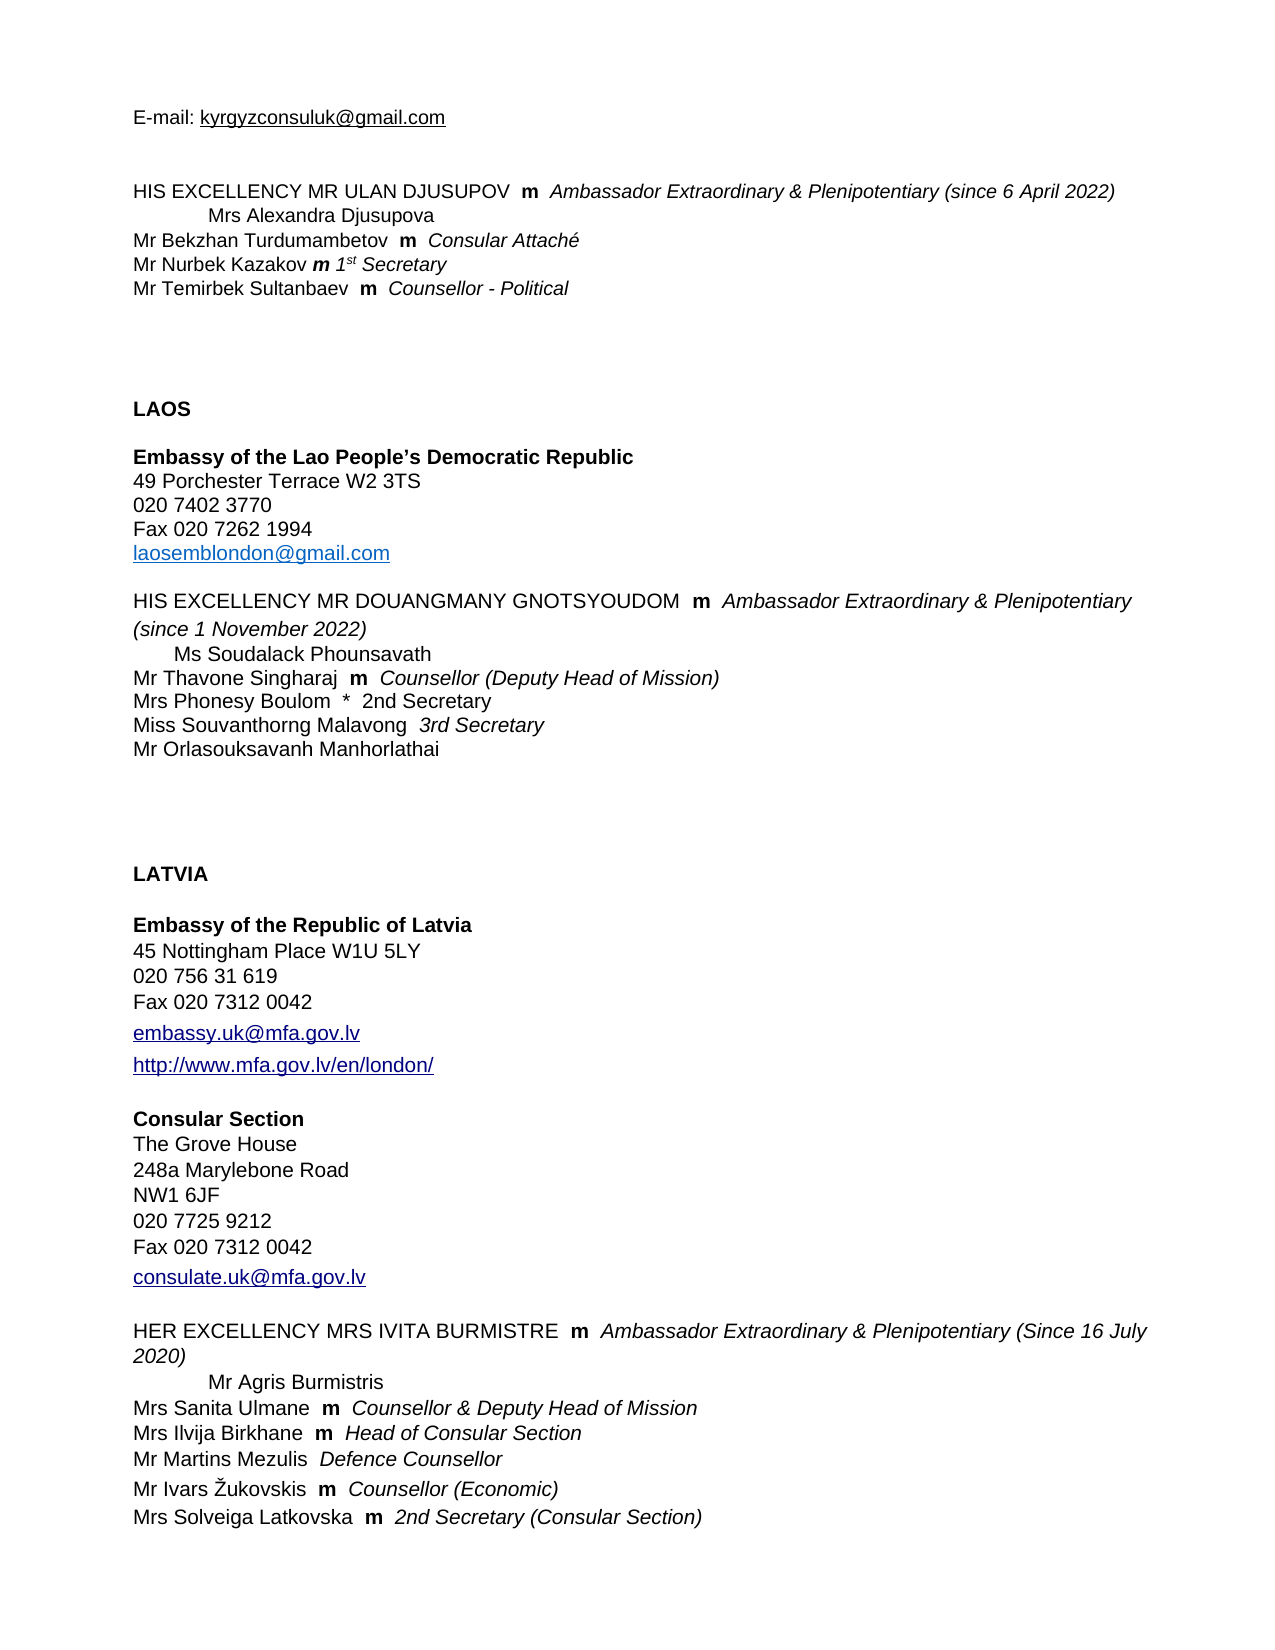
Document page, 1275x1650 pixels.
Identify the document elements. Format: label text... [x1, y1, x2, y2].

text Ms Soudalack Phounsavath [133, 641, 1181, 665]
text Embassy of the Lao People’s Democratic Republic [133, 445, 1181, 469]
text laosemblondon@gmail.com [133, 541, 1181, 565]
text Mr Ivars Žukovskis m Counsellor (Economic) [133, 1472, 1181, 1503]
text 020 7402 3770 [133, 493, 1181, 517]
text Mr Agris Burmistris [133, 1370, 1181, 1394]
text LATVIA [133, 862, 1181, 886]
text Mr Bekzhan Turdumambetov m Consular Attaché [133, 228, 1181, 251]
text 020 7725 9212 [133, 1209, 1181, 1233]
text Fax 020 7312 0042 [133, 990, 1181, 1014]
text NW1 6JF [133, 1183, 1181, 1207]
text Mr Temirbek Sultanbaev m Counsellor - Political [133, 277, 1181, 300]
text 248a Marylebone Road [133, 1158, 1181, 1182]
text embassy.uk@mfa.gov.lv [133, 1016, 1181, 1046]
text Fax 020 7262 1994 [133, 517, 1181, 541]
text 45 Nottingham Place W1U 5LY [133, 939, 1181, 963]
text LAOS [133, 397, 1181, 421]
text Miss Souvanthorng Malavong 3rd Secretary [133, 713, 1181, 737]
text Consular Section [133, 1106, 1181, 1130]
text The Grove House [133, 1132, 1181, 1156]
text Mr Thavone Singharaj m Counsellor (Deputy Head of Mission) [133, 665, 1181, 689]
text consulate.uk@mfa.gov.lv [133, 1260, 1181, 1291]
text 020 756 31 619 [133, 964, 1181, 988]
text Mrs Sanita Ulmane m Counsellor & Deputy Head of Mission [133, 1395, 1181, 1419]
text Mrs Phonesy Boulom * 2nd Secretary [133, 689, 1181, 713]
text Mr Nurbek Kazakov m 1st Secretary [133, 253, 1181, 275]
text Embassy of the Republic of Latvia [133, 913, 1181, 937]
text Mr Martins Mezulis Defence Counsellor [133, 1447, 1181, 1471]
text Mrs Ilvija Birkhane m Head of Consular Section [133, 1421, 1181, 1445]
text Mr Orlasouksavanh Manhorlathai [133, 737, 1181, 761]
text E-mail: kyrgyzconsuluk@gmail.com [133, 106, 1181, 130]
text HIS EXCELLENCY MR ULAN DJUSUPOV m Ambassador Extraordinary & Plenipotentiary (since 6 April 2022) [133, 180, 1181, 203]
text HIS EXCELLENCY MR DOUANGMANY GNOTSYOUDOM m Ambassador Extraordinary & Plenipotentiary (since 1 November 2022) [133, 589, 1181, 641]
text HER EXCELLENCY MRS IVITA BURMISTRE m Ambassador Extraordinary & Plenipotentiary (Since 16 July 2020) [133, 1318, 1181, 1368]
text Mrs Solveiga Latkovska m 2nd Secretary (Consular Section) [133, 1505, 1181, 1529]
text 49 Porchester Terrace W2 3TS [133, 469, 1181, 493]
text Fax 020 7312 0042 [133, 1234, 1181, 1258]
text http://www.mfa.gov.lv/en/london/ [133, 1048, 1181, 1079]
text Mrs Alexandra Djusupova [133, 204, 1181, 227]
